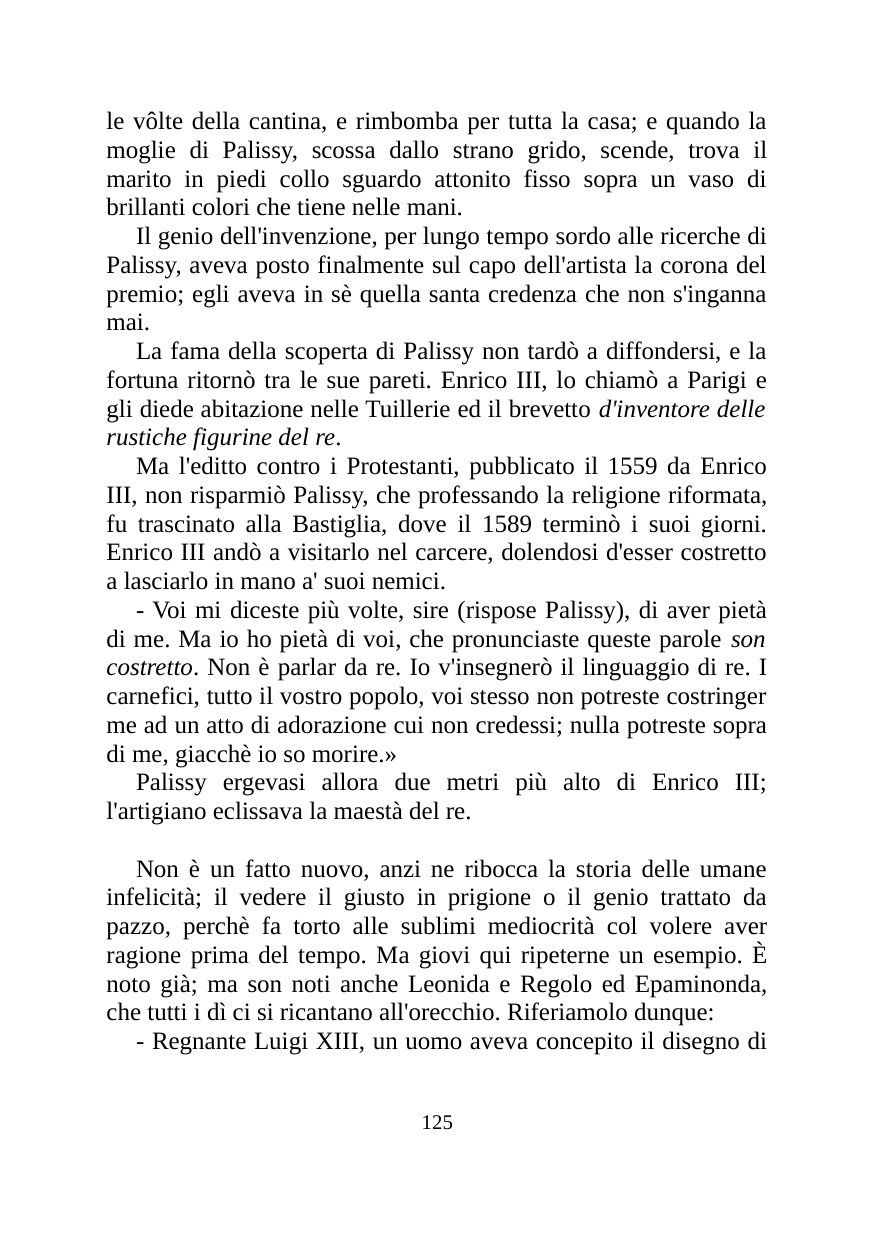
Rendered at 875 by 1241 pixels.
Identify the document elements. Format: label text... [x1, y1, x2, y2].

text le vôlte della cantina, e rimbomba per tutta la casa; e quando la moglie di Palissy, scossa dallo strano grido, scende, trova il marito in piedi collo sguardo attonito fisso sopra un vaso di brillanti colori che tiene nelle mani. [106, 106, 768, 221]
text Ma l'editto contro i Protestanti, pubblicato il 1559 da Enrico III, non risparmiò Palissy, che professando la religione riformata, fu trascinato alla Bastiglia, dove il 1589 terminò i suoi giorni. Enrico III andò a visitarlo nel carcere, dolendosi d'esser costretto a lasciarlo in mano a' suoi nemici. [106, 451, 768, 595]
text - Regnante Luigi XIII, un uomo aveva concepito il disegno di [106, 1026, 768, 1055]
text Palissy ergevasi allora due metri più alto di Enrico III; l'artigiano eclissava la maestà del re. [106, 767, 768, 825]
text Non è un fatto nuovo, anzi ne ribocca la storia delle umane infelicità; il vedere il giusto in prigione o il genio trattato da pazzo, perchè fa torto alle sublimi mediocrità col volere aver ragione prima del tempo. Ma giovi qui ripeterne un esempio. È noto già; ma son noti anche Leonida e Regolo ed Epaminonda, che tutti i dì ci si ricantano all'orecchio. Riferiamolo dunque: [106, 854, 768, 1026]
text Il genio dell'invenzione, per lungo tempo sordo alle ricerche di Palissy, aveva posto finalmente sul capo dell'artista la corona del premio; egli aveva in sè quella santa credenza che non s'inganna mai. [106, 221, 768, 336]
text - Voi mi diceste più volte, sire (rispose Palissy), di aver pietà di me. Ma io ho pietà di voi, che pronunciaste queste parole son costretto. Non è parlar da re. Io v'insegnerò il linguaggio di re. I carnefici, tutto il vostro popolo, voi stesso non potreste costringer me ad un atto di adorazione cui non credessi; nulla potreste sopra di me, giacchè io so morire.» [106, 595, 768, 767]
text La fama della scoperta di Palissy non tardò a diffondersi, e la fortuna ritornò tra le sue pareti. Enrico III, lo chiamò a Parigi e gli diede abitazione nelle Tuillerie ed il brevetto d'inventore delle rustiche figurine del re. [106, 336, 768, 451]
